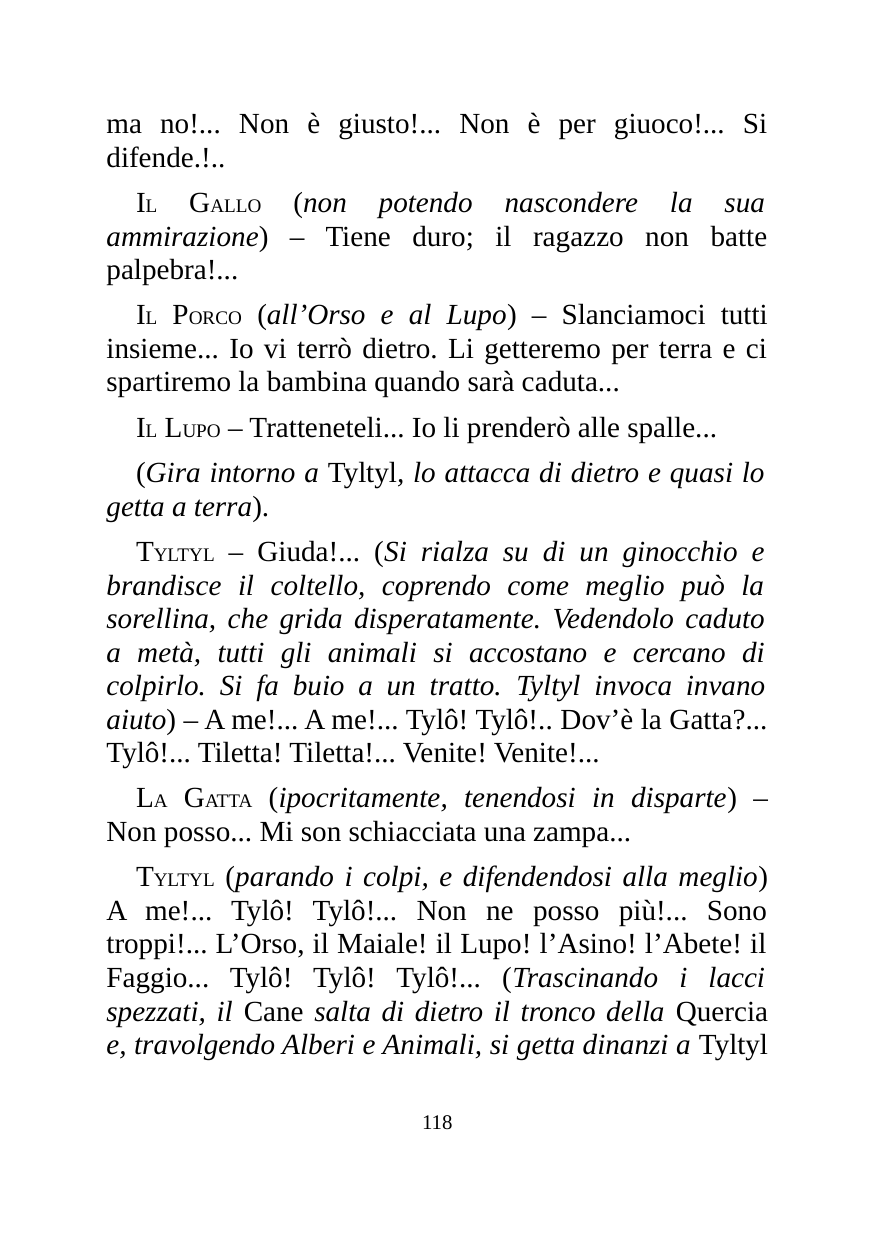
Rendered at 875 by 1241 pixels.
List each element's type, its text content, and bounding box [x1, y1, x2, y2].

text Il Porco (all’Orso e al Lupo) – Slanciamoci tutti insieme... Io vi terrò dietro. Li getteremo per terra e ci spartiremo la bambina quando sarà caduta... [106, 297, 768, 398]
text Il Lupo – Tratteneteli... Io li prenderò alle spalle... [106, 410, 768, 443]
text La Gatta (ipocritamente, tenendosi in disparte) – Non posso... Mi son schiacciata una zampa... [106, 781, 768, 848]
text (Gira intorno a Tyltyl, lo attacca di dietro e quasi lo getta a terra). [106, 455, 768, 522]
text Il Gallo (non potendo nascondere la sua ammirazione) – Tiene duro; il ragazzo non batte palpebra!... [106, 185, 768, 286]
text Tyltyl (parando i colpi, e difendendosi alla meglio) A me!... Tylô! Tylô!... Non ne posso più!... Sono troppi!... L’Orso, il Maiale! il Lupo! l’Asino! l’Abete! il Faggio... Tylô! Tylô! Tylô!... (Trascinando i lacci spezzati, il Cane salta di dietro il tronco della Quercia e, travolgendo Alberi e Animali, si getta dinanzi a Tyltyl [106, 859, 768, 1061]
text Tyltyl – Giuda!... (Si rialza su di un ginocchio e brandisce il coltello, coprendo come meglio può la sorellina, che grida disperatamente. Vedendolo caduto a metà, tutti gli animali si accostano e cercano di colpirlo. Si fa buio a un tratto. Tyltyl invoca invano aiuto) – A me!... A me!... Tylô! Tylô!.. Dov’è la Gatta?... Tylô!... Tiletta! Tiletta!... Venite! Venite!... [106, 534, 768, 769]
text ma no!... Non è giusto!... Non è per giuoco!... Si difende.!.. [106, 106, 768, 173]
